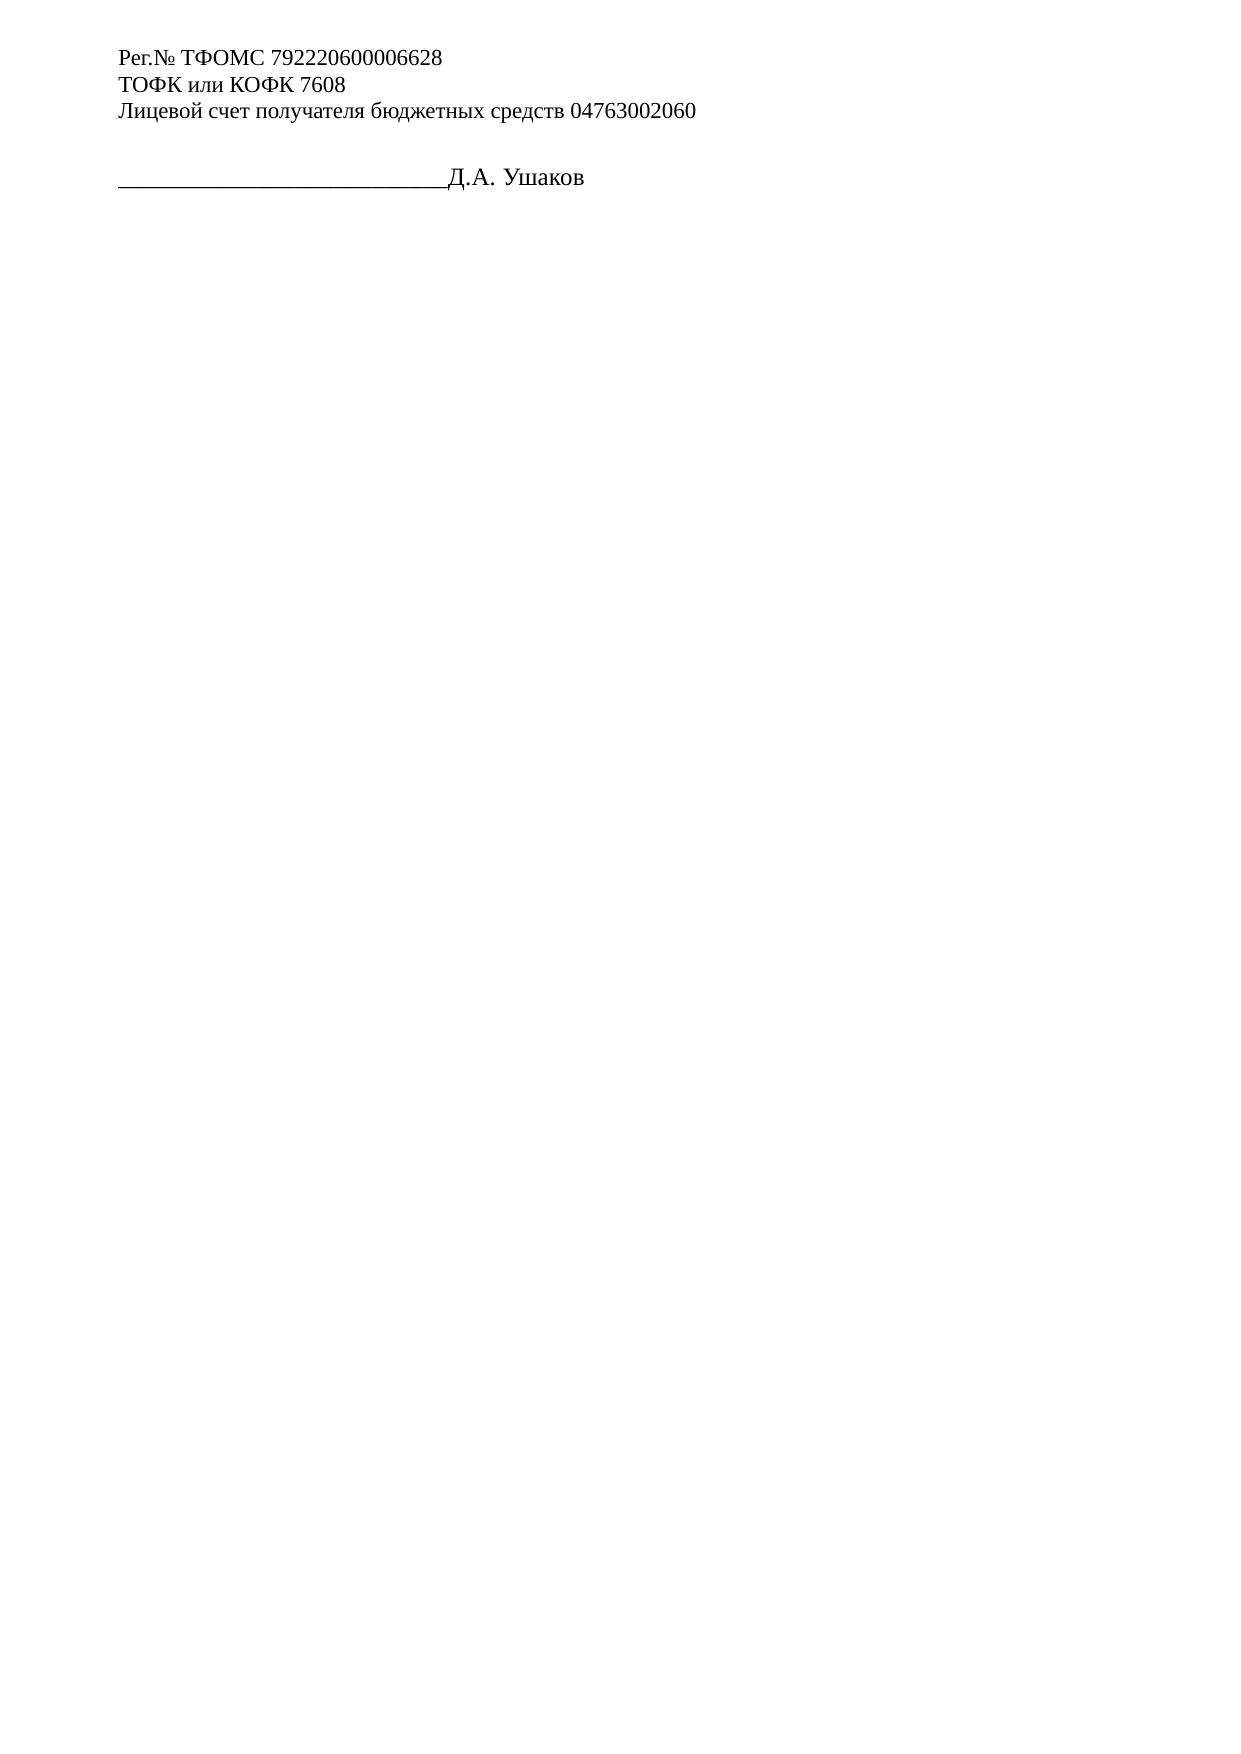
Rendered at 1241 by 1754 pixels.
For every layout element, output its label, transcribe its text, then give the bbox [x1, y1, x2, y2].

table_header Рег.№ ТФОМС 792220600006628 ТОФК или КОФК 7608 [107, 44, 605, 97]
table_header [605, 44, 1104, 97]
text __________________________Д.А. Ушаков [118, 162, 1196, 191]
text Лицевой счет получателя бюджетных средств 04763002060 [118, 97, 1196, 123]
